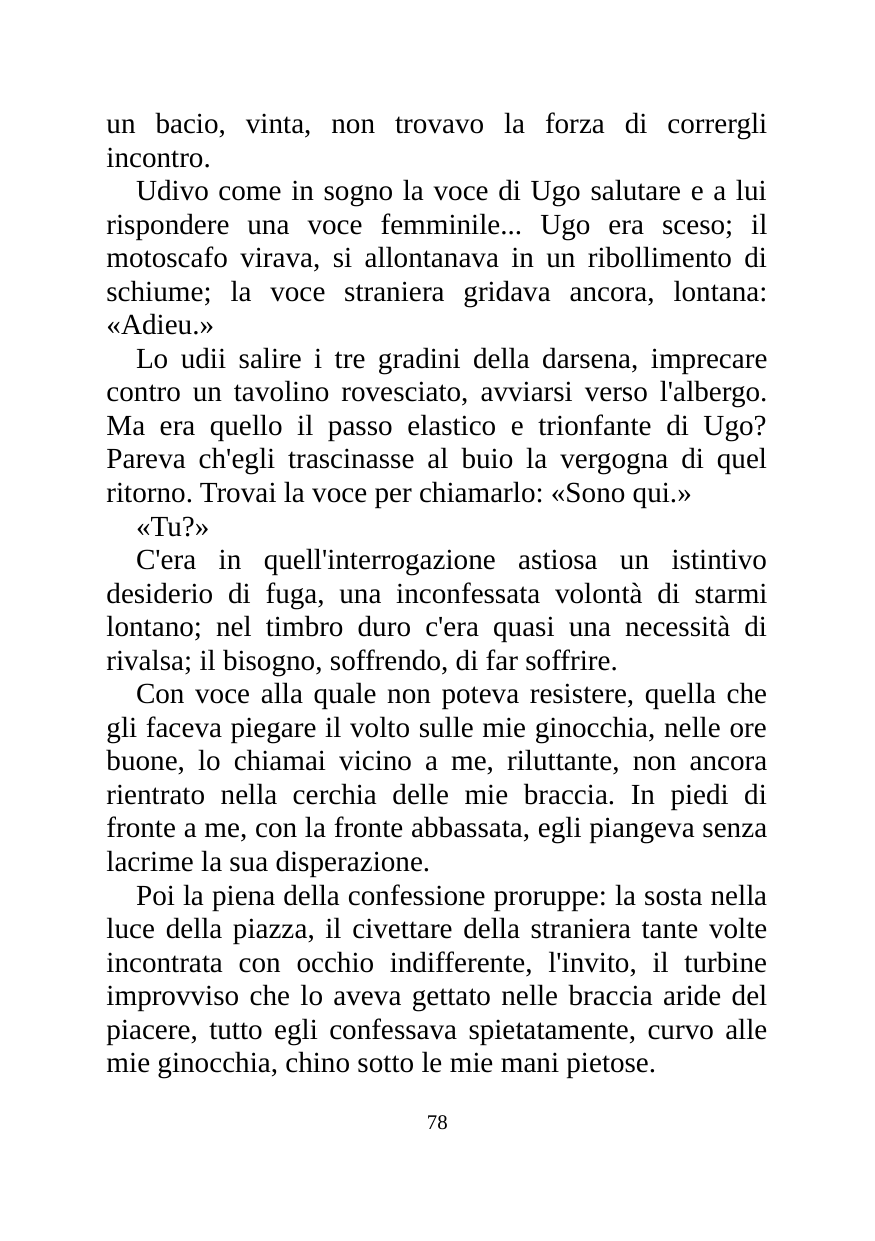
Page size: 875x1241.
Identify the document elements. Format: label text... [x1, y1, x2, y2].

text Poi la piena della confessione proruppe: la sosta nella luce della piazza, il civettare della straniera tante volte incontrata con occhio indifferente, l'invito, il turbine improvviso che lo aveva gettato nelle braccia aride del piacere, tutto egli confessava spietatamente, curvo alle mie ginocchia, chino sotto le mie mani pietose. [106, 878, 768, 1079]
text Lo udii salire i tre gradini della darsena, imprecare contro un tavolino rovesciato, avviarsi verso l'albergo. Ma era quello il passo elastico e trionfante di Ugo? Pareva ch'egli trascinasse al buio la vergogna di quel ritorno. Trovai la voce per chiamarlo: «Sono qui.» [106, 341, 768, 509]
text Udivo come in sogno la voce di Ugo salutare e a lui rispondere una voce femminile... Ugo era sceso; il motoscafo virava, si allontanava in un ribollimento di schiume; la voce straniera gridava ancora, lontana: «Adieu.» [106, 173, 768, 341]
text «Tu?» [106, 509, 768, 542]
text Con voce alla quale non poteva resistere, quella che gli faceva piegare il volto sulle mie ginocchia, nelle ore buone, lo chiamai vicino a me, riluttante, non ancora rientrato nella cerchia delle mie braccia. In piedi di fronte a me, con la fronte abbassata, egli piangeva senza lacrime la sua disperazione. [106, 676, 768, 878]
text C'era in quell'interrogazione astiosa un istintivo desiderio di fuga, una inconfessata volontà di starmi lontano; nel timbro duro c'era quasi una necessità di rivalsa; il bisogno, soffrendo, di far soffrire. [106, 542, 768, 676]
text un bacio, vinta, non trovavo la forza di corrergli incontro. [106, 106, 768, 173]
